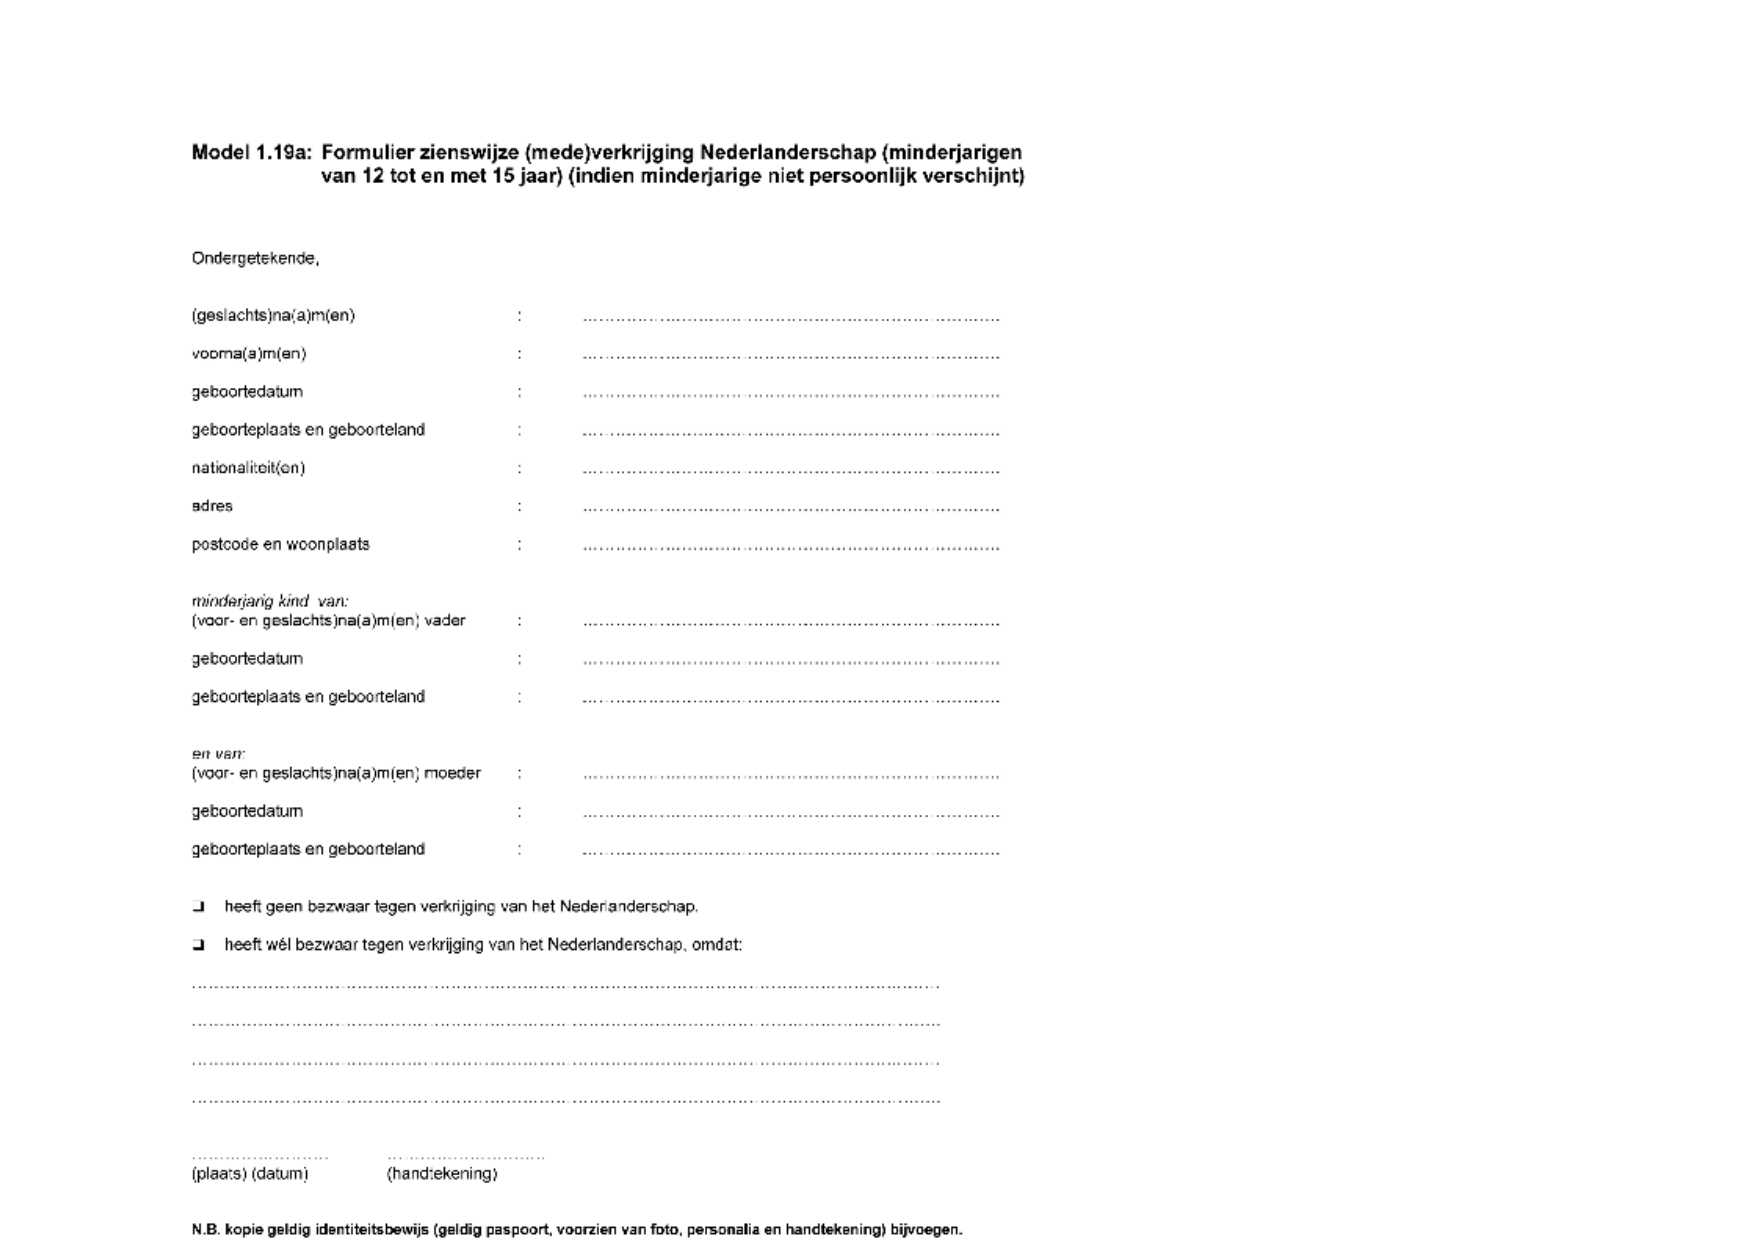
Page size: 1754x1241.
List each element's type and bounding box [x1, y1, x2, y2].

picture [187, 140, 1105, 1241]
